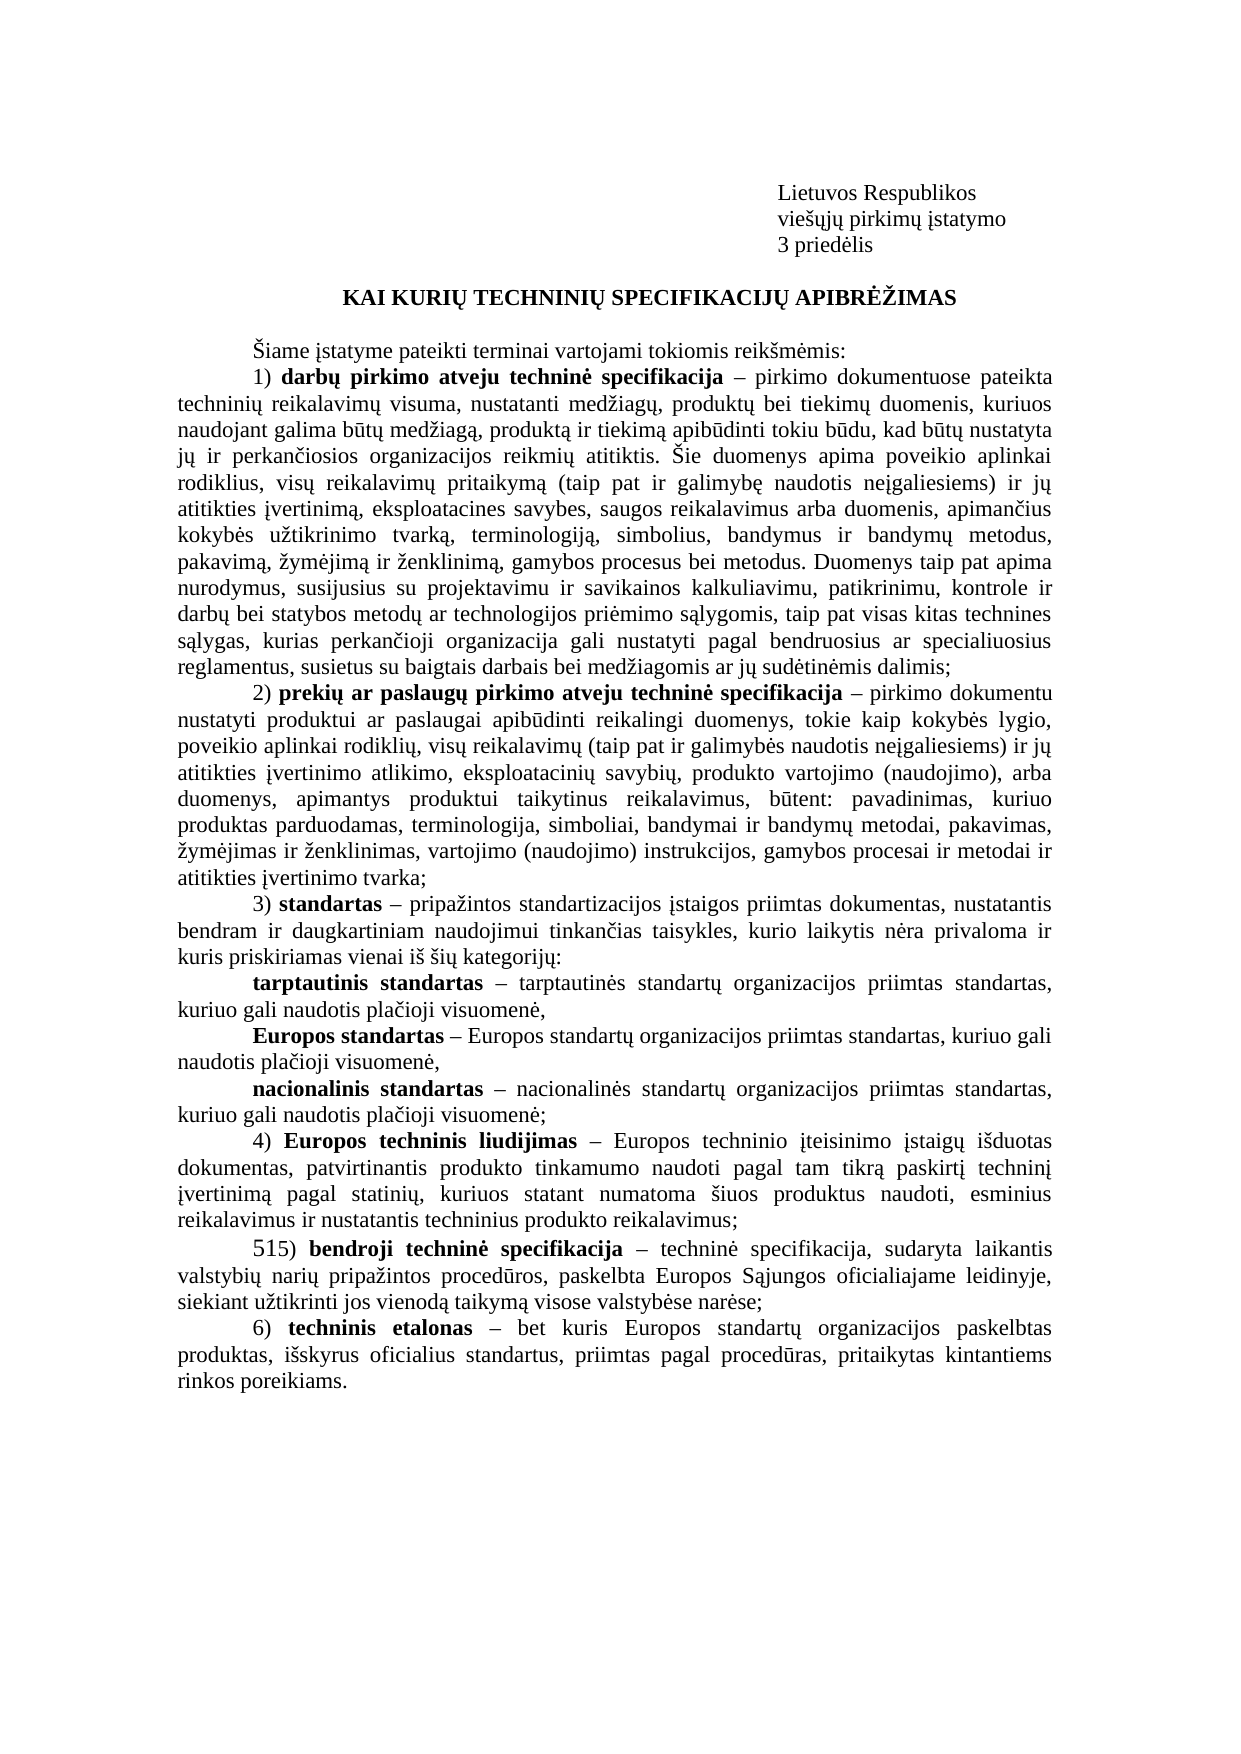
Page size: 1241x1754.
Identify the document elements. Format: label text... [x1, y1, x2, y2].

text 1) darbų pirkimo atveju techninė specifikacija – pirkimo dokumentuose pateikta techninių reikalavimų visuma, nustatanti medžiagų, produktų bei tiekimų duomenis, kuriuos naudojant galima būtų medžiagą, produktą ir tiekimą apibūdinti tokiu būdu, kad būtų nustatyta jų ir perkančiosios organizacijos reikmių atitiktis. Šie duomenys apima poveikio aplinkai rodiklius, visų reikalavimų pritaikymą (taip pat ir galimybę naudotis neįgaliesiems) ir jų atitikties įvertinimą, eksploatacines savybes, saugos reikalavimus arba duomenis, apimančius kokybės užtikrinimo tvarką, terminologiją, simbolius, bandymus ir bandymų metodus, pakavimą, žymėjimą ir ženklinimą, gamybos procesus bei metodus. Duomenys taip pat apima nurodymus, susijusius su projektavimu ir savikainos kalkuliavimu, patikrinimu, kontrole ir darbų bei statybos metodų ar technologijos priėmimo sąlygomis, taip pat visas kitas technines sąlygas, kurias perkančioji organizacija gali nustatyti pagal bendruosius ar specialiuosius reglamentus, susietus su baigtais darbais bei medžiagomis ar jų sudėtinėmis dalimis; [177, 363, 1053, 679]
text Šiame įstatyme pateikti terminai vartojami tokiomis reikšmėmis: [177, 337, 1053, 363]
subtitle KAI KURIŲ TECHNINIŲ SPECIFIKACIJŲ APIBRĖŽIMAS [177, 284, 1053, 311]
text 4) Europos techninis liudijimas – Europos techninio įteisinimo įstaigų išduotas dokumentas, patvirtinantis produkto tinkamumo naudoti pagal tam tikrą paskirtį techninį įvertinimą pagal statinių, kuriuos statant numatoma šiuos produktus naudoti, esminius reikalavimus ir nustatantis techninius produkto reikalavimus; [177, 1127, 1053, 1233]
text 6) techninis etalonas – bet kuris Europos standartų organizacijos paskelbtas produktas, išskyrus oficialius standartus, priimtas pagal procedūras, pritaikytas kintantiems rinkos poreikiams. [177, 1314, 1053, 1393]
text 2) prekių ar paslaugų pirkimo atveju techninė specifikacija – pirkimo dokumentu nustatyti produktui ar paslaugai apibūdinti reikalingi duomenys, tokie kaip kokybės lygio, poveikio aplinkai rodiklių, visų reikalavimų (taip pat ir galimybės naudotis neįgaliesiems) ir jų atitikties įvertinimo atlikimo, eksploatacinių savybių, produkto vartojimo (naudojimo), arba duomenys, apimantys produktui taikytinus reikalavimus, būtent: pavadinimas, kuriuo produktas parduodamas, terminologija, simboliai, bandymai ir bandymų metodai, pakavimas, žymėjimas ir ženklinimas, vartojimo (naudojimo) instrukcijos, gamybos procesai ir metodai ir atitikties įvertinimo tvarka; [177, 679, 1053, 890]
text 3 priedėlis [477, 231, 1053, 258]
text Lietuvos Respublikos [177, 179, 1053, 205]
text 3) standartas – pripažintos standartizacijos įstaigos priimtas dokumentas, nustatantis bendram ir daugkartiniam naudojimui tinkančias taisykles, kurio laikytis nėra privaloma ir kuris priskiriamas vienai iš šių kategorijų: [177, 890, 1053, 969]
subtitle 5) bendroji techninė specifikacija – techninė specifikacija, sudaryta laikantis valstybių narių pripažintos procedūros, paskelbta Europos Sąjungos oficialiajame leidinyje, siekiant užtikrinti jos vienodą taikymą visose valstybėse narėse; [177, 1233, 1053, 1314]
text tarptautinis standartas – tarptautinės standartų organizacijos priimtas standartas, kuriuo gali naudotis plačioji visuomenė, [177, 969, 1053, 1022]
text nacionalinis standartas – nacionalinės standartų organizacijos priimtas standartas, kuriuo gali naudotis plačioji visuomenė; [177, 1075, 1053, 1127]
text viešųjų pirkimų įstatymo [177, 205, 1053, 231]
text Europos standartas – Europos standartų organizacijos priimtas standartas, kuriuo gali naudotis plačioji visuomenė, [177, 1022, 1053, 1075]
